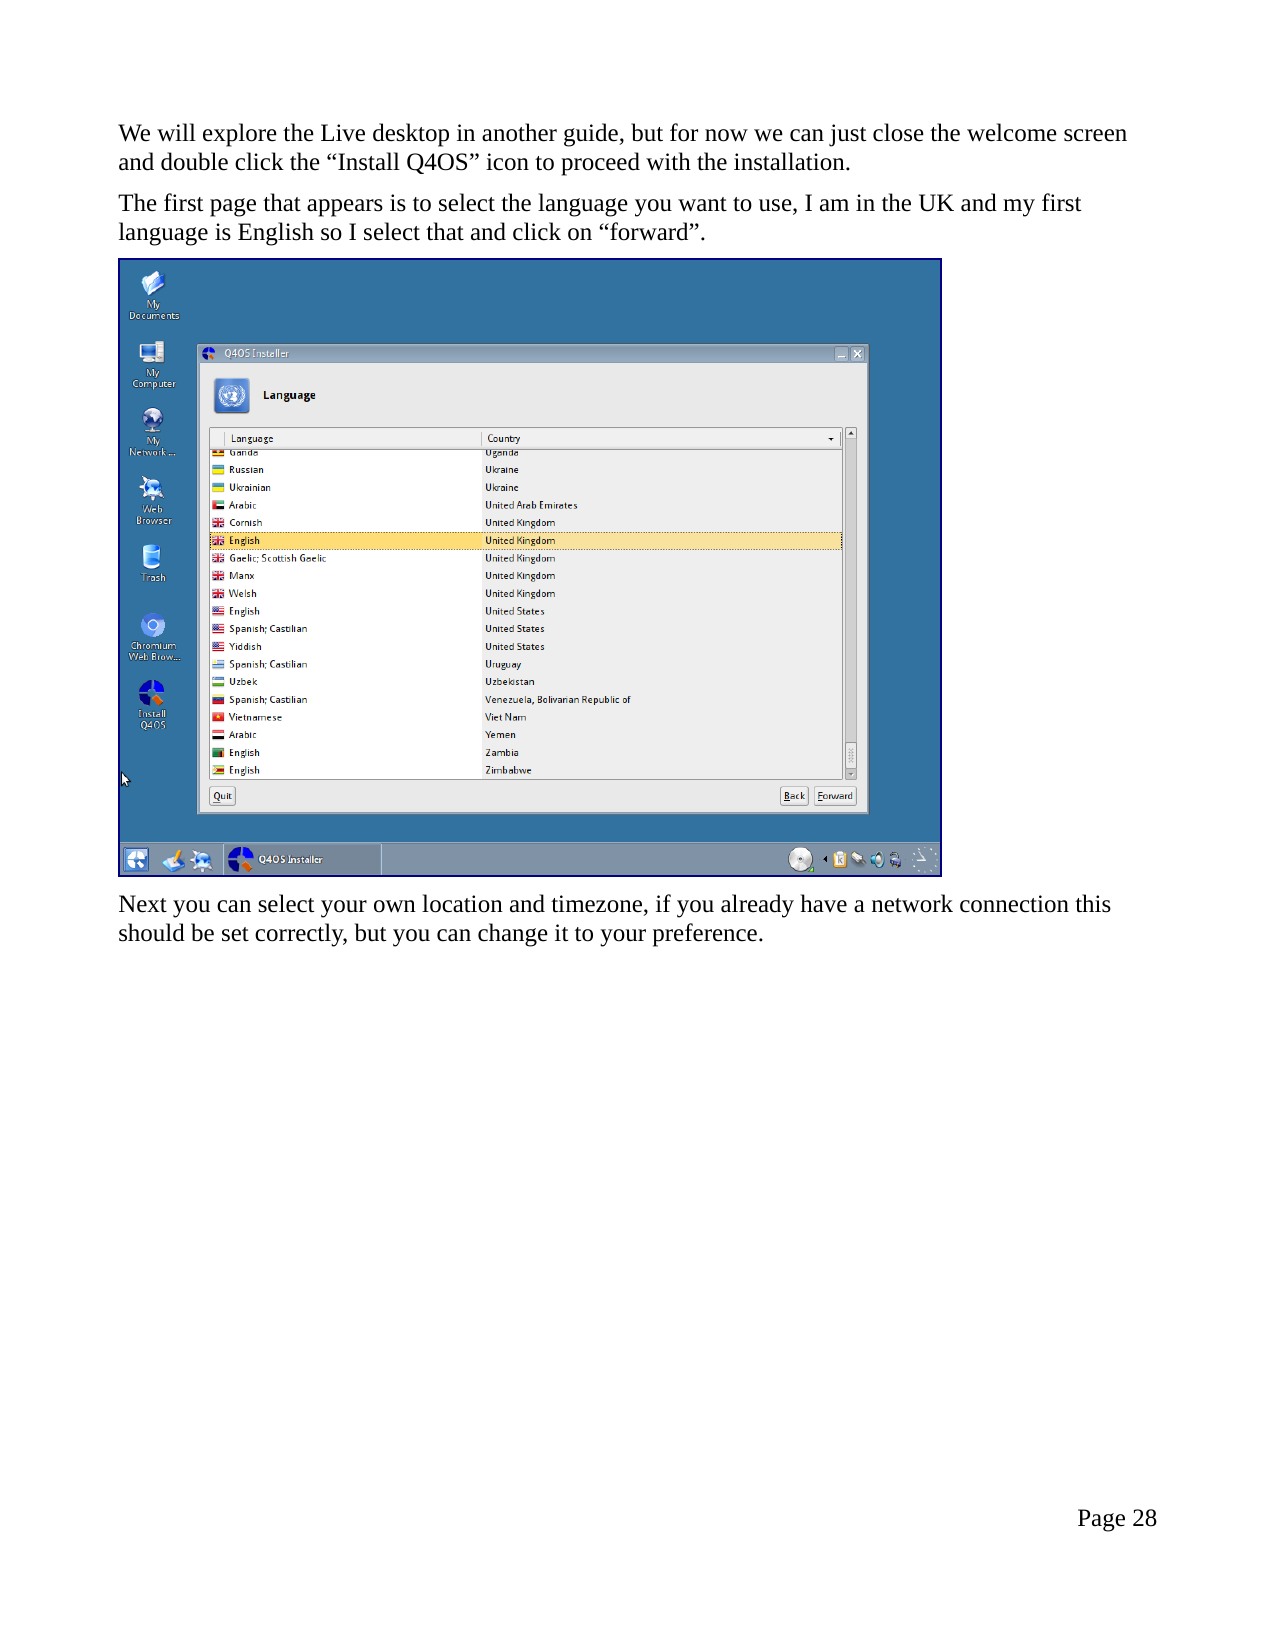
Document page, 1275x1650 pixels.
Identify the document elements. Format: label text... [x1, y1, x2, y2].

text We will explore the Live desktop in another guide, but for now we can just close the welcome screen and double click the “Install Q4OS” icon to proceed with the installation. [118, 118, 1157, 176]
text The first page that appears is to select the language you want to use, I am in the UK and my first language is English so I select that and click on “forward”. [118, 188, 1157, 246]
text Next you can select your own location and timezone, if you already have a network connection this should be set correctly, but you can change it to your preference. [118, 889, 1157, 947]
picture [120, 260, 940, 875]
